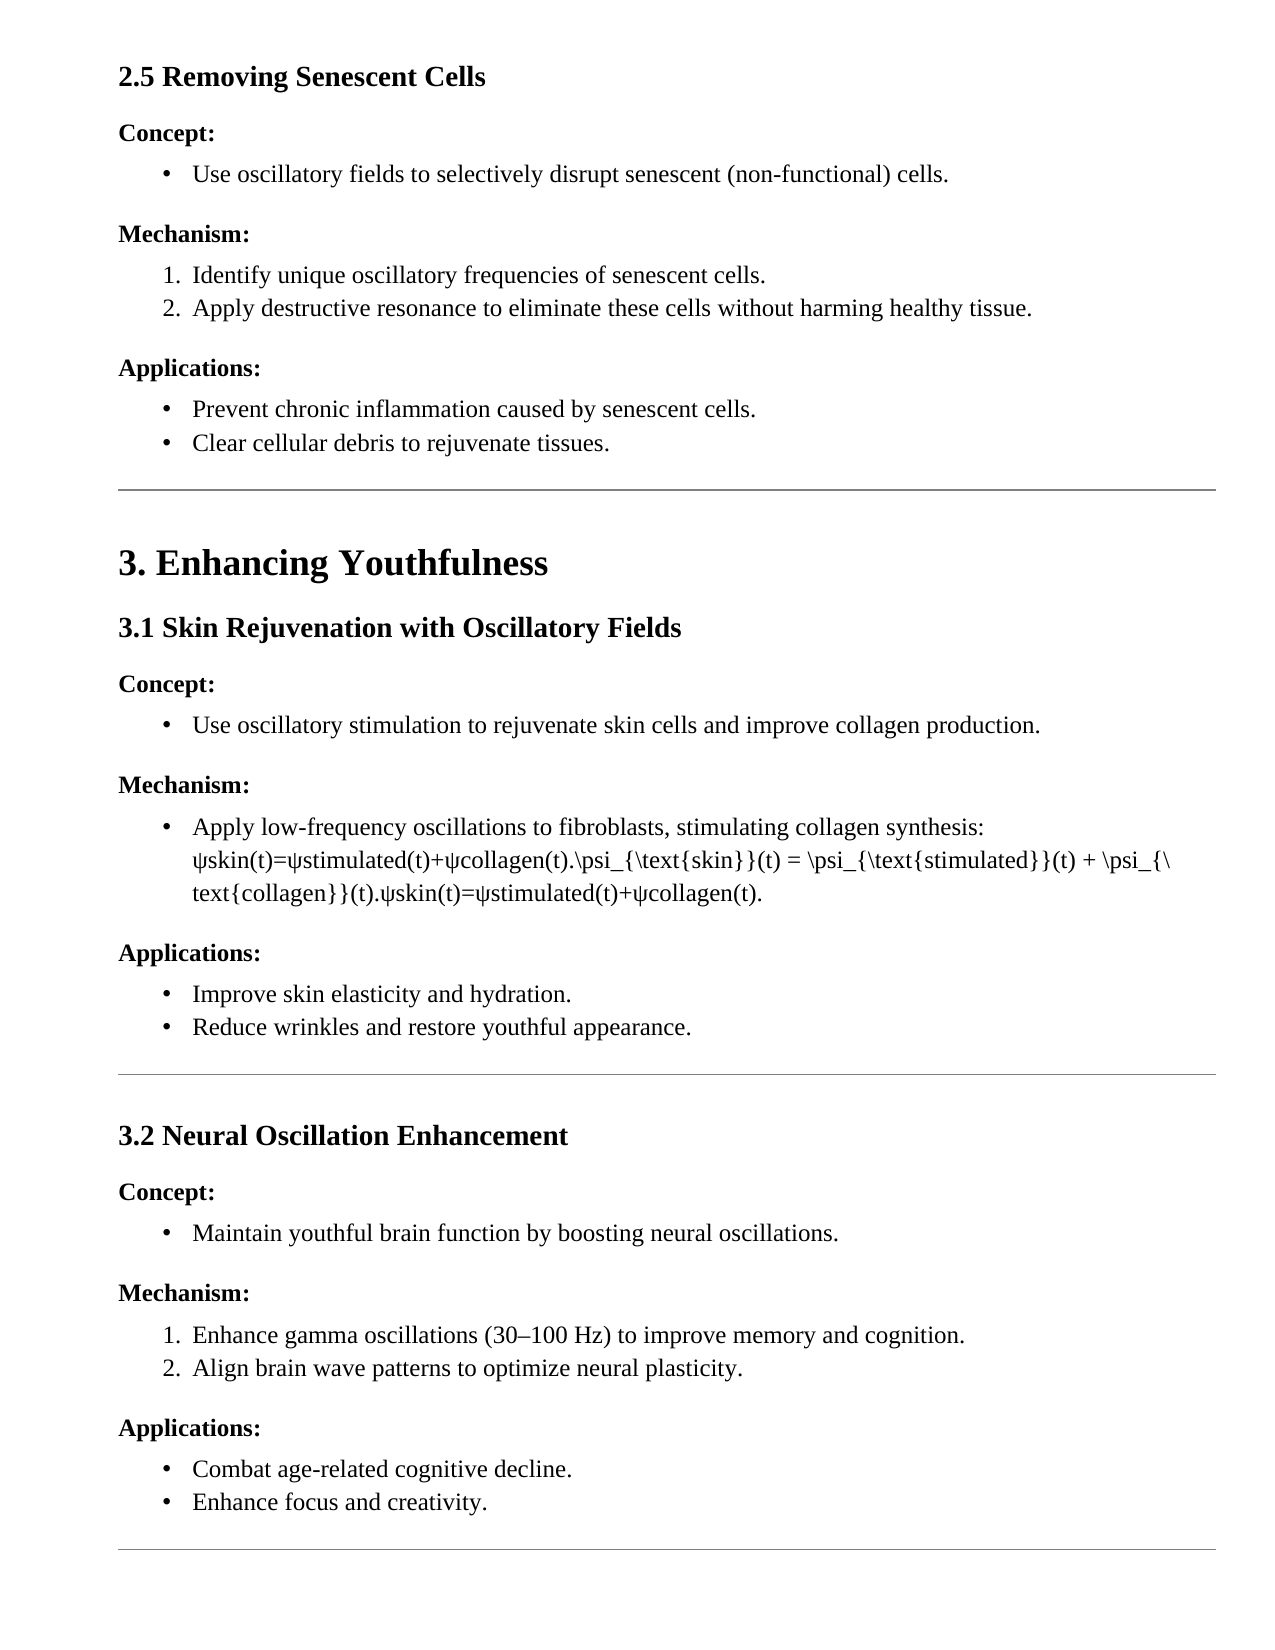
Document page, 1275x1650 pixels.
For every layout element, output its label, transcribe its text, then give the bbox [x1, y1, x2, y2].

subtitle Mechanism: [118, 1278, 1216, 1307]
subtitle Concept: [118, 1177, 1216, 1206]
list Combat age-related cognitive decline. [162, 1454, 1216, 1483]
list Maintain youthful brain function by boosting neural oscillations. [162, 1218, 1216, 1247]
subtitle 3.1 Skin Rejuvenation with Oscillatory Fields [118, 611, 1216, 644]
subtitle Mechanism: [118, 219, 1216, 248]
subtitle Concept: [118, 118, 1216, 146]
subtitle Applications: [118, 353, 1216, 382]
subtitle 3. Enhancing Youthfulness [118, 540, 1216, 583]
list Reduce wrinkles and restore youthful appearance. [162, 1012, 1216, 1041]
list Improve skin elasticity and hydration. [162, 979, 1216, 1008]
list Clear cellular debris to rejuvenate tissues. [162, 428, 1216, 456]
subtitle 3.2 Neural Oscillation Enhancement [118, 1118, 1216, 1152]
subtitle Concept: [118, 669, 1216, 698]
subtitle Applications: [118, 1413, 1216, 1442]
list Apply low-frequency oscillations to fibroblasts, stimulating collagen synthesis: ψskin(t)=ψstimulated(t)+ψcollagen(t).\psi_{\text{skin}}(t) = \psi_{\text{stimulated}}(t) + \psi_{\text{collagen}}(t).ψskin​(t)=ψstimulated​(t)+ψcollagen​(t). [162, 812, 1216, 906]
list Use oscillatory stimulation to rejuvenate skin cells and improve collagen production. [162, 710, 1216, 739]
list Identify unique oscillatory frequencies of senescent cells. [162, 260, 1216, 289]
subtitle 2.5 Removing Senescent Cells [118, 59, 1216, 93]
list Use oscillatory fields to selectively disrupt senescent (non-functional) cells. [162, 159, 1216, 188]
subtitle Mechanism: [118, 770, 1216, 799]
subtitle Applications: [118, 938, 1216, 967]
list Enhance focus and creativity. [162, 1487, 1216, 1516]
list Align brain wave patterns to optimize neural plasticity. [162, 1353, 1216, 1381]
list Apply destructive resonance to eliminate these cells without harming healthy tissue. [162, 293, 1216, 322]
list Prevent chronic inflammation caused by senescent cells. [162, 394, 1216, 423]
list Enhance gamma oscillations (30–100 Hz) to improve memory and cognition. [162, 1320, 1216, 1348]
